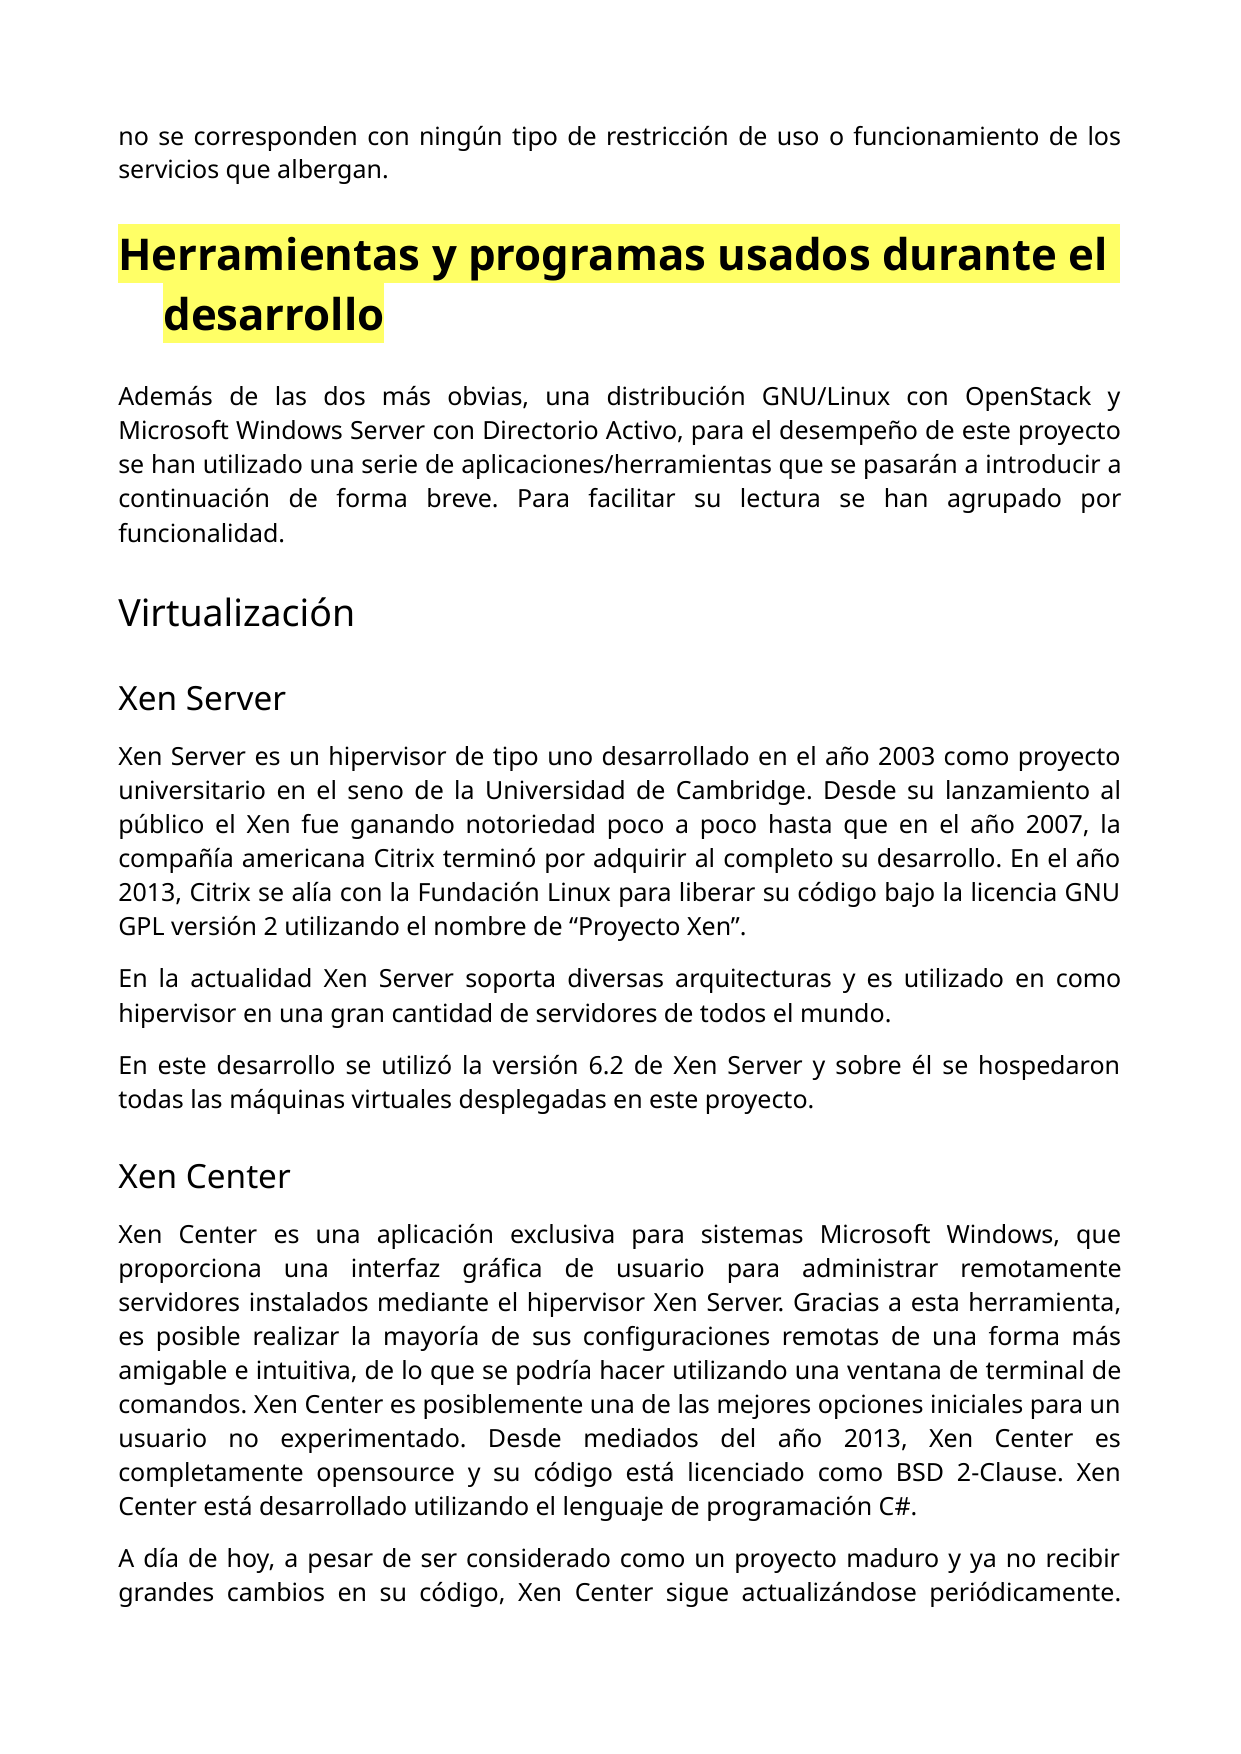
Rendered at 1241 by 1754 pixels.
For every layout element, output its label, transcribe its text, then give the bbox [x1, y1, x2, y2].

subtitle Xen Server [118, 675, 1122, 720]
text Además de las dos más obvias, una distribución GNU/Linux con OpenStack y Microsoft Windows Server con Directorio Activo, para el desempeño de este proyecto se han utilizado una serie de aplicaciones/herramientas que se pasarán a introducir a continuación de forma breve. Para facilitar su lectura se han agrupado por funcionalidad. [118, 379, 1122, 549]
text A día de hoy, a pesar de ser considerado como un proyecto maduro y ya no recibir grandes cambios en su código, Xen Center sigue actualizándose periódicamente. [118, 1541, 1122, 1609]
text En la actualidad Xen Server soporta diversas arquitecturas y es utilizado en como hipervisor en una gran cantidad de servidores de todos el mundo. [118, 961, 1122, 1029]
subtitle Herramientas y programas usados durante el desarrollo [118, 224, 1122, 343]
text En este desarrollo se utilizó la versión 6.2 de Xen Server y sobre él se hospedaron todas las máquinas virtuales desplegadas en este proyecto. [118, 1047, 1122, 1115]
text no se corresponden con ningún tipo de restricción de uso o funcionamiento de los servicios que albergan. [118, 118, 1122, 186]
text Xen Server es un hipervisor de tipo uno desarrollado en el año 2003 como proyecto universitario en el seno de la Universidad de Cambridge. Desde su lanzamiento al público el Xen fue ganando notoriedad poco a poco hasta que en el año 2007, la compañía americana Citrix terminó por adquirir al completo su desarrollo. En el año 2013, Citrix se alía con la Fundación Linux para liberar su código bajo la licencia GNU GPL versión 2 utilizando el nombre de “Proyecto Xen”. [118, 739, 1122, 943]
subtitle Xen Center [118, 1152, 1122, 1198]
subtitle Virtualización [118, 586, 1122, 637]
text Xen Center es una aplicación exclusiva para sistemas Microsoft Windows, que proporciona una interfaz gráfica de usuario para administrar remotamente servidores instalados mediante el hipervisor Xen Server. Gracias a esta herramienta, es posible realizar la mayoría de sus configuraciones remotas de una forma más amigable e intuitiva, de lo que se podría hacer utilizando una ventana de terminal de comandos. Xen Center es posiblemente una de las mejores opciones iniciales para un usuario no experimentado. Desde mediados del año 2013, Xen Center es completamente opensource y su código está licenciado como BSD 2-Clause. Xen Center está desarrollado utilizando el lenguaje de programación C#. [118, 1216, 1122, 1523]
